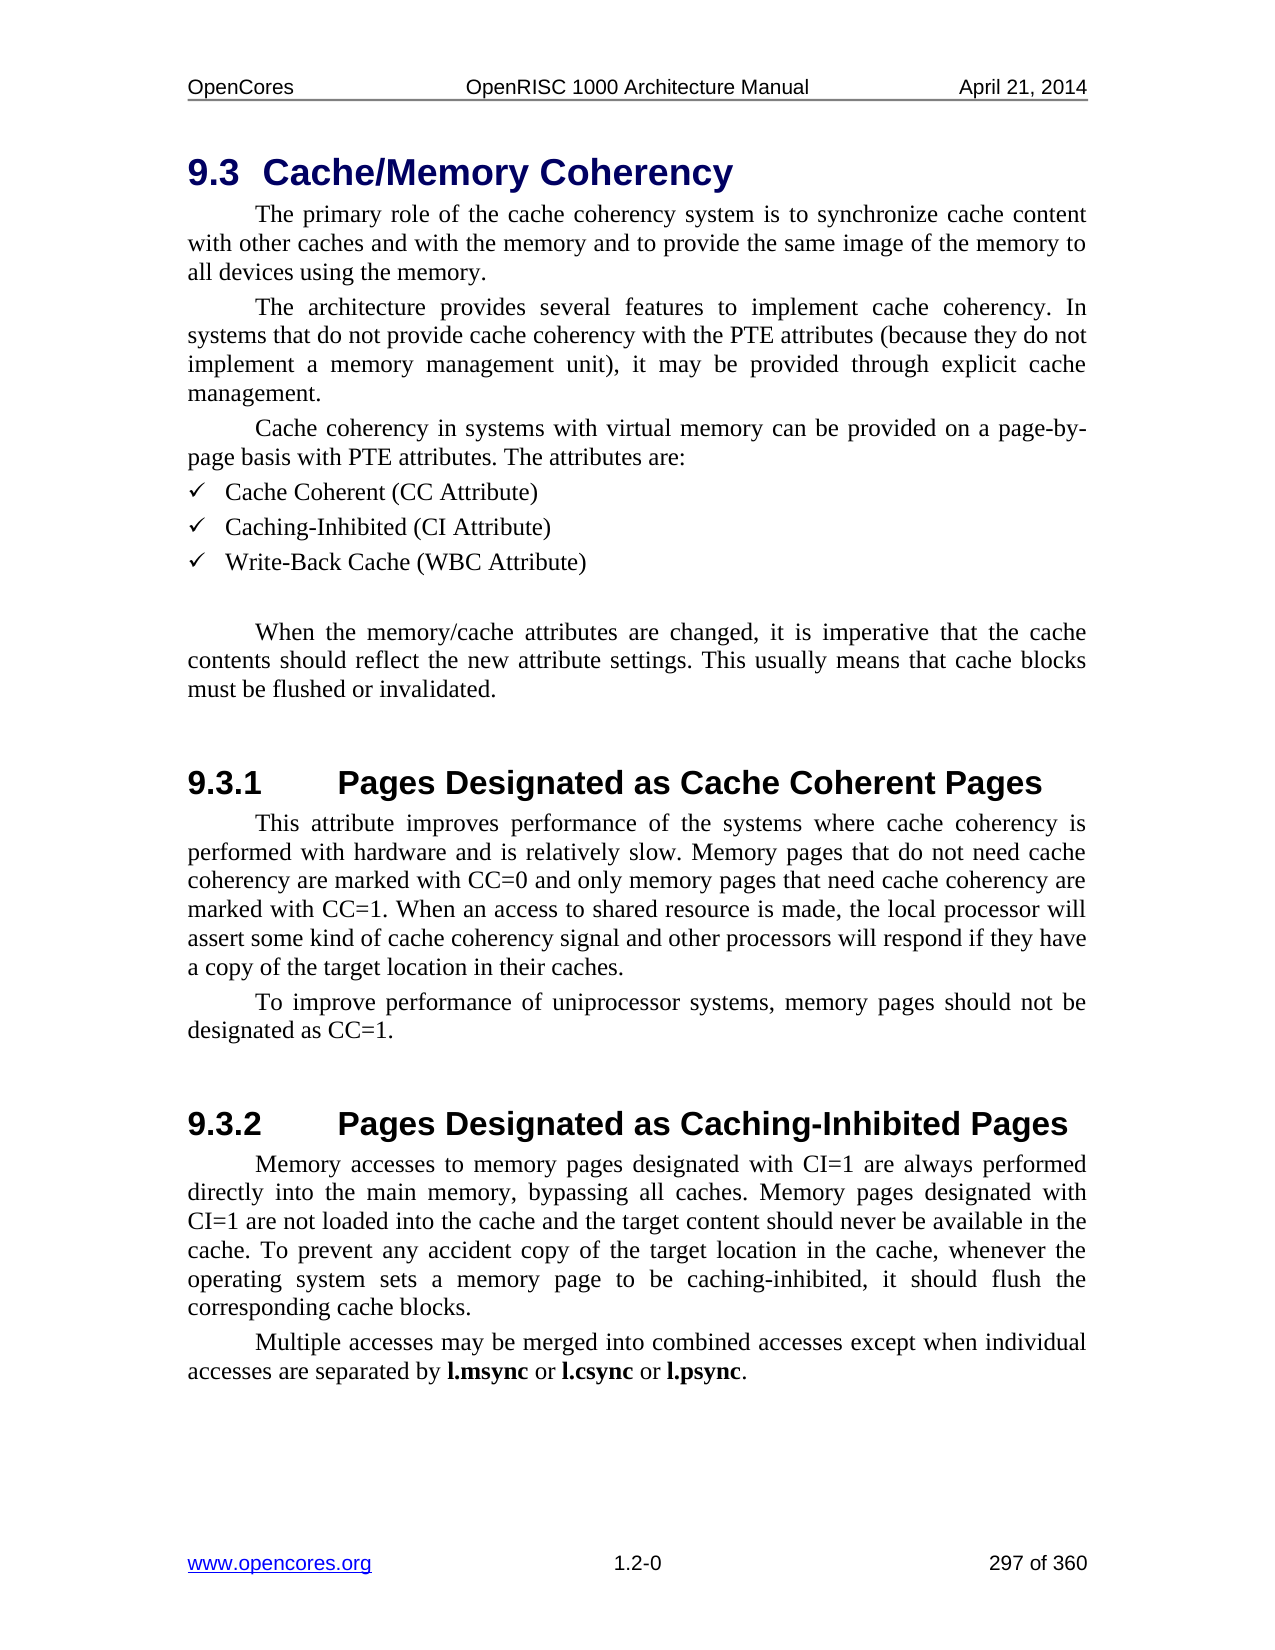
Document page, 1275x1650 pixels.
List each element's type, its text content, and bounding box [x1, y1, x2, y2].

subtitle Pages Designated as Cache Coherent Pages [187, 763, 1087, 802]
text The primary role of the cache coherency system is to synchronize cache content with other caches and with the memory and to provide the same image of the memory to all devices using the memory. [187, 199, 1087, 286]
list Write-Back Cache (WBC Attribute) [187, 547, 1087, 576]
text The architecture provides several features to implement cache coherency. In systems that do not provide cache coherency with the PTE attributes (because they do not implement a memory management unit), it may be provided through explicit cache management. [187, 292, 1087, 407]
text When the memory/cache attributes are changed, it is imperative that the cache contents should reflect the new attribute settings. This usually means that cache blocks must be flushed or invalidated. [187, 617, 1087, 703]
list Cache Coherent (CC Attribute) [187, 477, 1087, 506]
text Cache coherency in systems with virtual memory can be provided on a page-by-page basis with PTE attributes. The attributes are: [187, 413, 1087, 471]
text Memory accesses to memory pages designated with CI=1 are always performed directly into the main memory, bypassing all caches. Memory pages designated with CI=1 are not loaded into the cache and the target content should never be available in the cache. To prevent any accident copy of the target location in the cache, whenever the operating system sets a memory page to be caching-inhibited, it should flush the corresponding cache blocks. [187, 1149, 1087, 1321]
text To improve performance of uniprocessor systems, memory pages should not be designated as CC=1. [187, 987, 1087, 1044]
text Multiple accesses may be merged into combined accesses except when individual accesses are separated by l.msync or l.csync or l.psync. [187, 1327, 1087, 1385]
subtitle Cache/Memory Coherency [187, 150, 1087, 193]
list Caching-Inhibited (CI Attribute) [187, 512, 1087, 541]
text This attribute improves performance of the systems where cache coherency is performed with hardware and is relatively slow. Memory pages that do not need cache coherency are marked with CC=0 and only memory pages that need cache coherency are marked with CC=1. When an access to shared resource is made, the local processor will assert some kind of cache coherency signal and other processors will respond if they have a copy of the target location in their caches. [187, 808, 1087, 980]
subtitle Pages Designated as Caching-Inhibited Pages [187, 1104, 1087, 1142]
